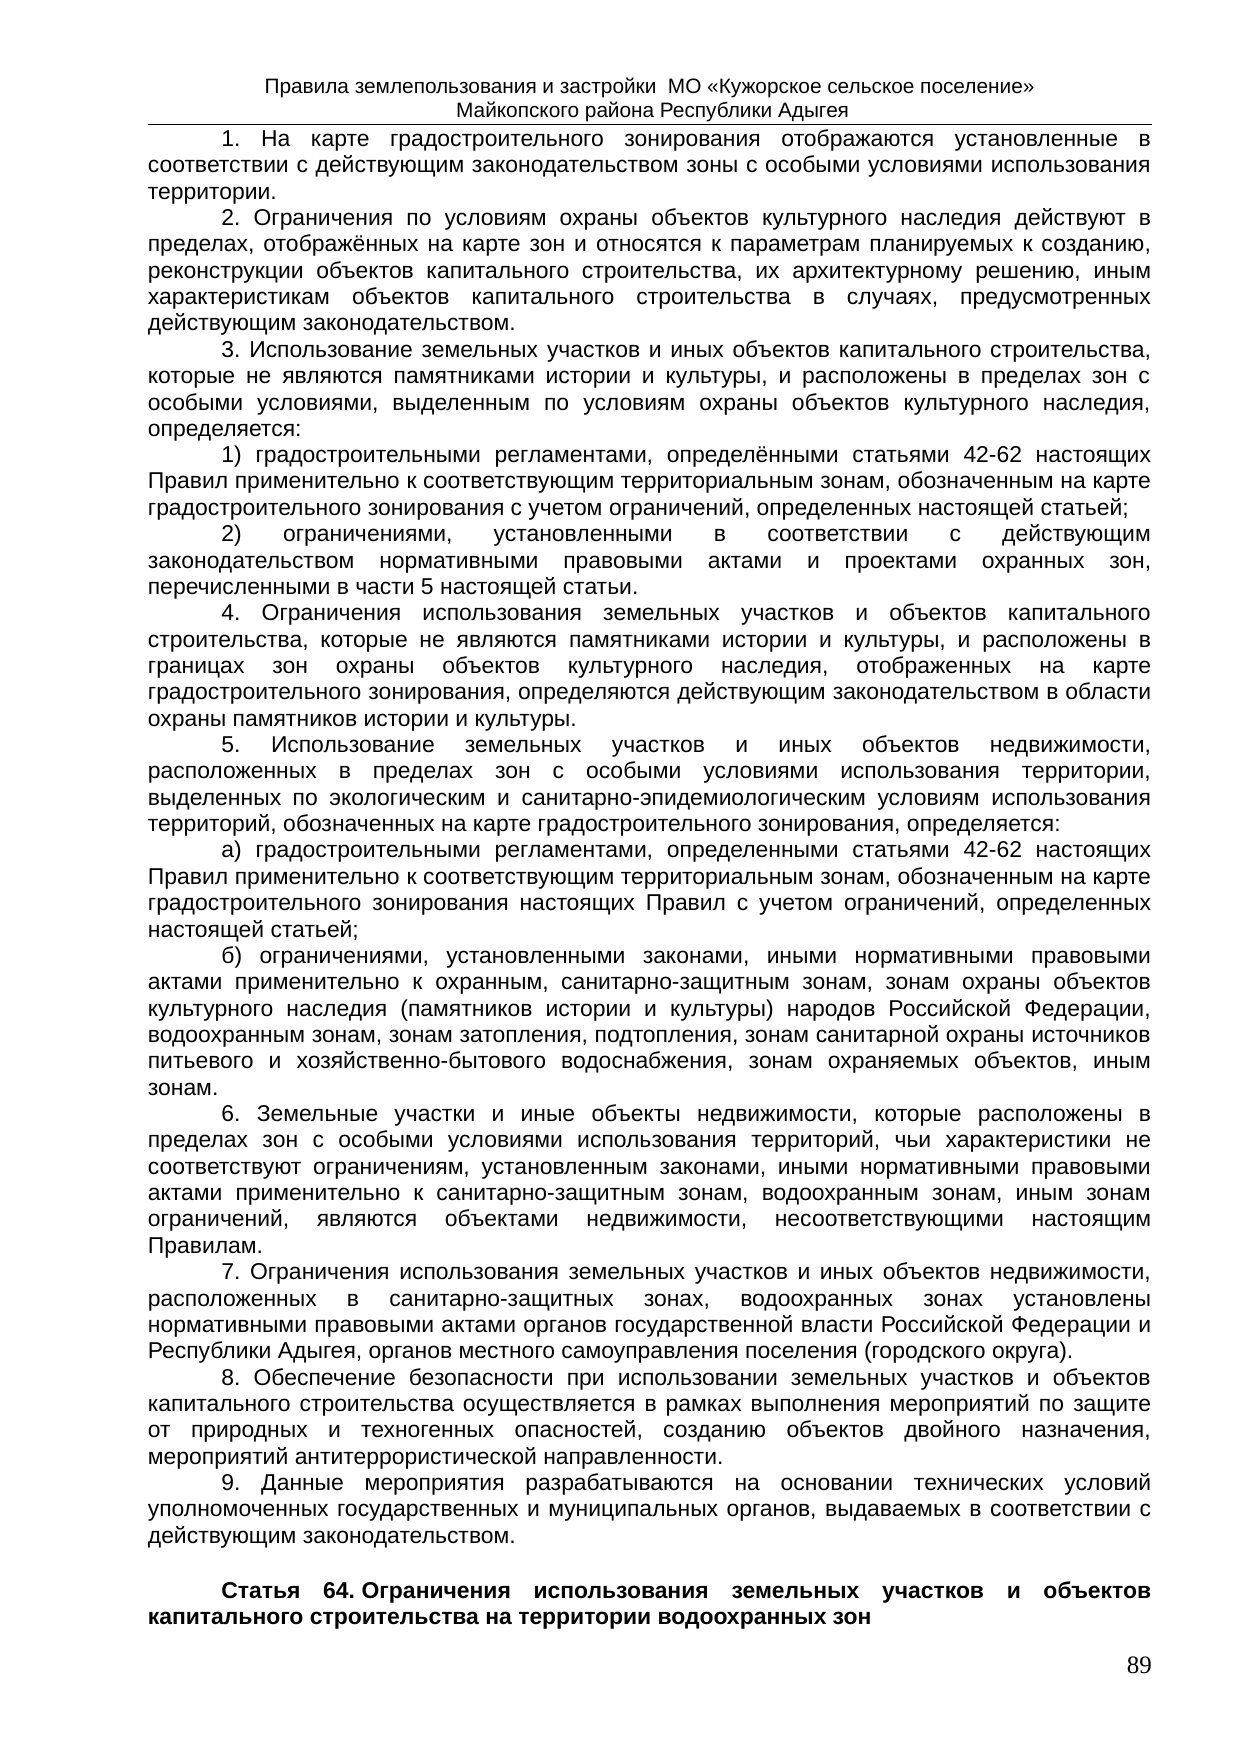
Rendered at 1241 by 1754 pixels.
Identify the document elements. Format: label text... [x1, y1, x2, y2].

text Статья 64. Ограничения использования земельных участков и объектов капитального строительства на территории водоохранных зон [148, 1577, 1152, 1629]
text б) ограничениями, установленными законами, иными нормативными правовыми актами применительно к охранным, санитарно-защитным зонам, зонам охраны объектов культурного наследия (памятников истории и культуры) народов Российской Федерации, водоохранным зонам, зонам затопления, подтопления, зонам санитарной охраны источников питьевого и хозяйственно-бытового водоснабжения, зонам охраняемых объектов, иным зонам. [148, 942, 1152, 1100]
text 7. Ограничения использования земельных участков и иных объектов недвижимости, расположенных в санитарно-защитных зонах, водоохранных зонах установлены нормативными правовыми актами органов государственной власти Российской Федерации и Республики Адыгея, органов местного самоуправления поселения (городского округа). [148, 1258, 1152, 1363]
text а) градостроительными регламентами, определенными статьями 42-62 настоящих Правил применительно к соответствующим территориальным зонам, обозначенным на карте градостроительного зонирования настоящих Правил с учетом ограничений, определенных настоящей статьей; [148, 836, 1152, 942]
text 8. Обеспечение безопасности при использовании земельных участков и объектов капитального строительства осуществляется в рамках выполнения мероприятий по защите от природных и техногенных опасностей, созданию объектов двойного назначения, мероприятий антитеррористической направленности. [148, 1363, 1152, 1469]
text 5. Использование земельных участков и иных объектов недвижимости, расположенных в пределах зон с особыми условиями использования территории, выделенных по экологическим и санитарно-эпидемиологическим условиям использования территорий, обозначенных на карте градостроительного зонирования, определяется: [148, 731, 1152, 836]
text 1. На карте градостроительного зонирования отображаются установленные в соответствии с действующим законодательством зоны с особыми условиями использования территории. [148, 125, 1152, 204]
text 3. Использование земельных участков и иных объектов капитального строительства, которые не являются памятниками истории и культуры, и расположены в пределах зон с особыми условиями, выделенным по условиям охраны объектов культурного наследия, определяется: [148, 336, 1152, 441]
text 6. Земельные участки и иные объекты недвижимости, которые расположены в пределах зон с особыми условиями использования территорий, чьи характеристики не соответствуют ограничениям, установленным законами, иными нормативными правовыми актами применительно к санитарно-защитным зонам, водоохранным зонам, иным зонам ограничений, являются объектами недвижимости, несоответствующими настоящим Правилам. [148, 1100, 1152, 1258]
text 9. Данные мероприятия разрабатываются на основании технических условий уполномоченных государственных и муниципальных органов, выдаваемых в соответствии с действующим законодательством. [148, 1469, 1152, 1548]
text 4. Ограничения использования земельных участков и объектов капитального строительства, которые не являются памятниками истории и культуры, и расположены в границах зон охраны объектов культурного наследия, отображенных на карте градостроительного зонирования, определяются действующим законодательством в области охраны памятников истории и культуры. [148, 599, 1152, 731]
text 2) ограничениями, установленными в соответствии с действующим законодательством нормативными правовыми актами и проектами охранных зон, перечисленными в части 5 настоящей статьи. [148, 520, 1152, 599]
text 1) градостроительными регламентами, определёнными статьями 42-62 настоящих Правил применительно к соответствующим территориальным зонам, обозначенным на карте градостроительного зонирования с учетом ограничений, определенных настоящей статьей; [148, 441, 1152, 520]
text 2. Ограничения по условиям охраны объектов культурного наследия действуют в пределах, отображённых на карте зон и относятся к параметрам планируемых к созданию, реконструкции объектов капитального строительства, их архитектурному решению, иным характеристикам объектов капитального строительства в случаях, предусмотренных действующим законодательством. [148, 204, 1152, 336]
